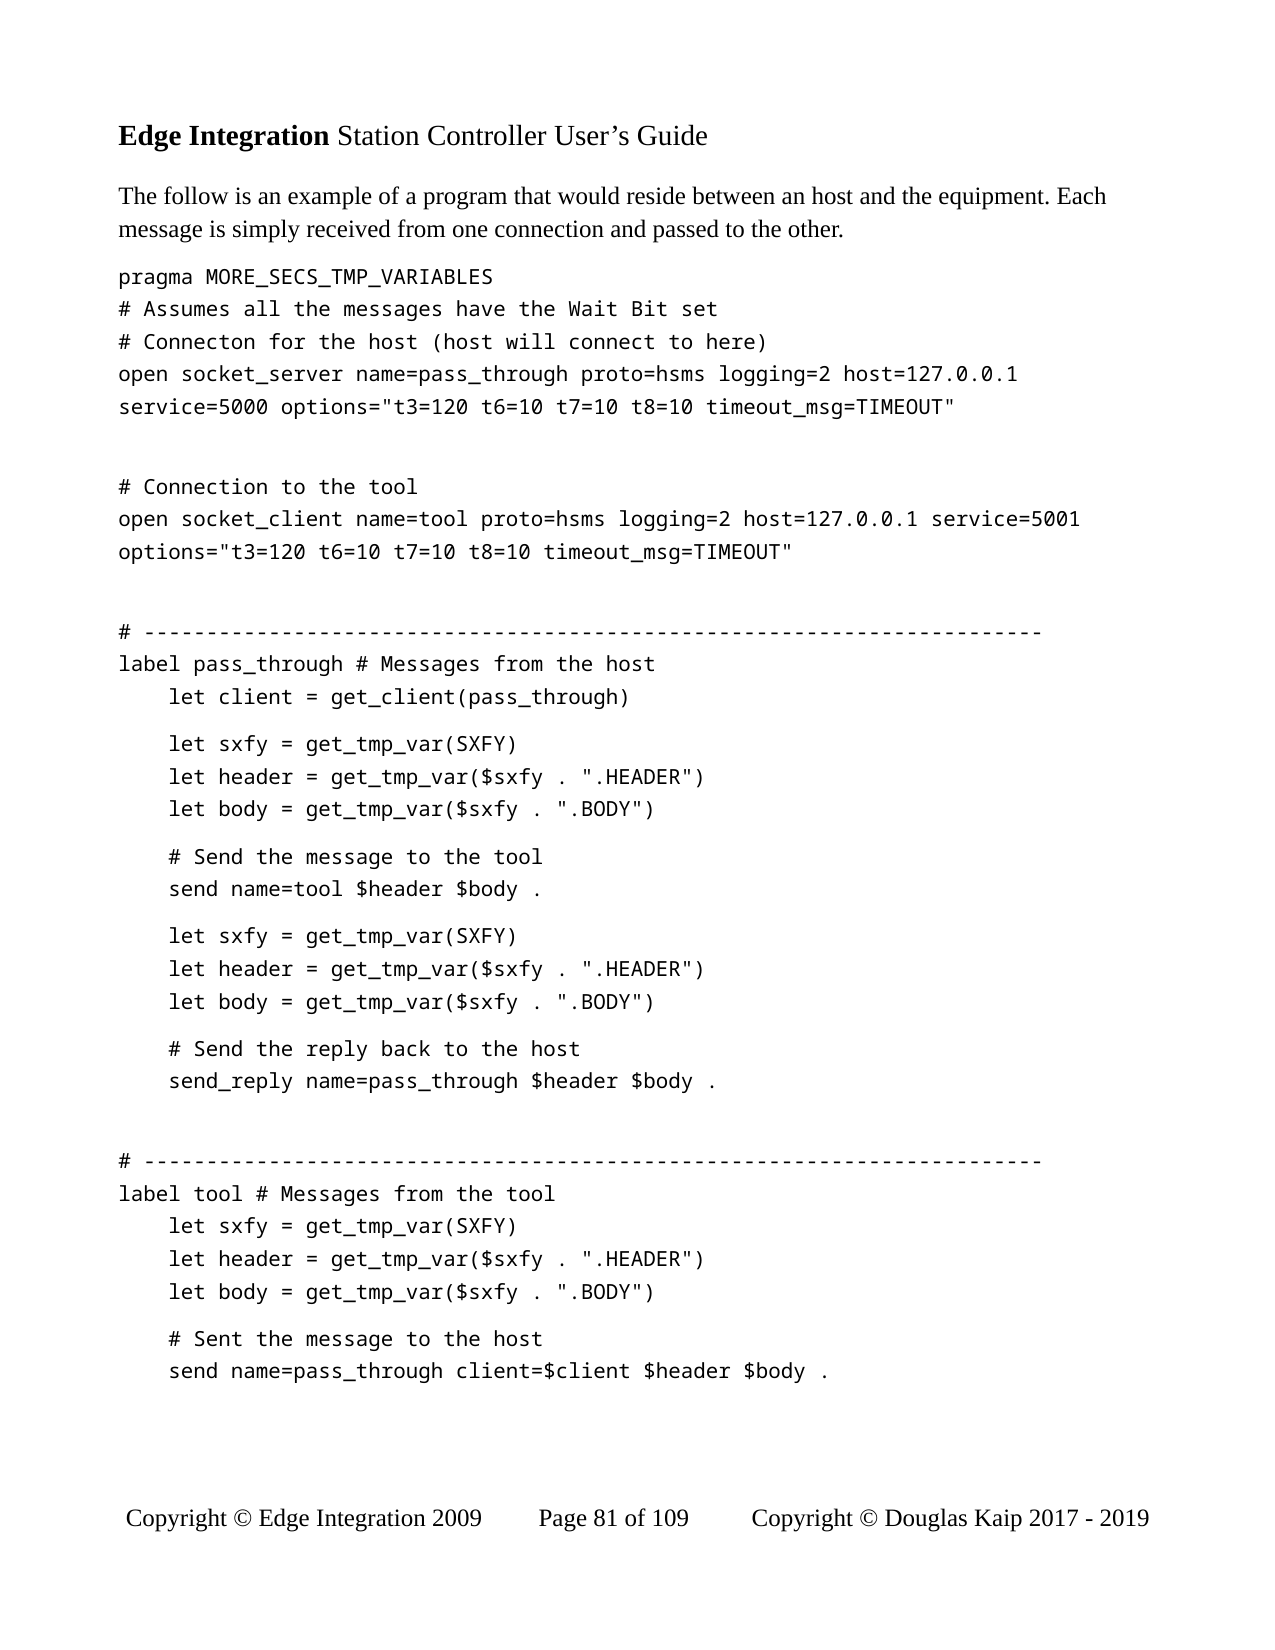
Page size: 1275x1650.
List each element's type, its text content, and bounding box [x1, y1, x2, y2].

text # Sent the message to the host send name=pass_through client=$client $header $body . [118, 1324, 1157, 1385]
text # ------------------------------------------------------------------------ label pass_through # Messages from the host let client = get_client(pass_through) [118, 617, 1157, 711]
text # Connection to the tool open socket_client name=tool proto=hsms logging=2 host=127.0.0.1 service=5001 options="t3=120 t6=10 t7=10 t8=10 timeout_msg=TIMEOUT" [118, 472, 1157, 598]
text let sxfy = get_tmp_var(SXFY) let header = get_tmp_var($sxfy . ".HEADER") let body = get_tmp_var($sxfy . ".BODY") [118, 729, 1157, 823]
text let sxfy = get_tmp_var(SXFY) let header = get_tmp_var($sxfy . ".HEADER") let body = get_tmp_var($sxfy . ".BODY") [118, 922, 1157, 1015]
text # Send the message to the tool send name=tool $header $body . [118, 842, 1157, 903]
text # Send the reply back to the host send_reply name=pass_through $header $body . [118, 1034, 1157, 1128]
text The follow is an example of a program that would reside between an host and the equipment. Each message is simply received from one connection and passed to the other. [118, 181, 1157, 243]
text pragma MORE_SECS_TMP_VARIABLES # Assumes all the messages have the Wait Bit set # Connecton for the host (host will connect to here) open socket_server name=pass_through proto=hsms logging=2 host=127.0.0.1 service=5000 options="t3=120 t6=10 t7=10 t8=10 timeout_msg=TIMEOUT" [118, 262, 1157, 453]
text # ------------------------------------------------------------------------ label tool # Messages from the tool let sxfy = get_tmp_var(SXFY) let header = get_tmp_var($sxfy . ".HEADER") let body = get_tmp_var($sxfy . ".BODY") [118, 1146, 1157, 1305]
